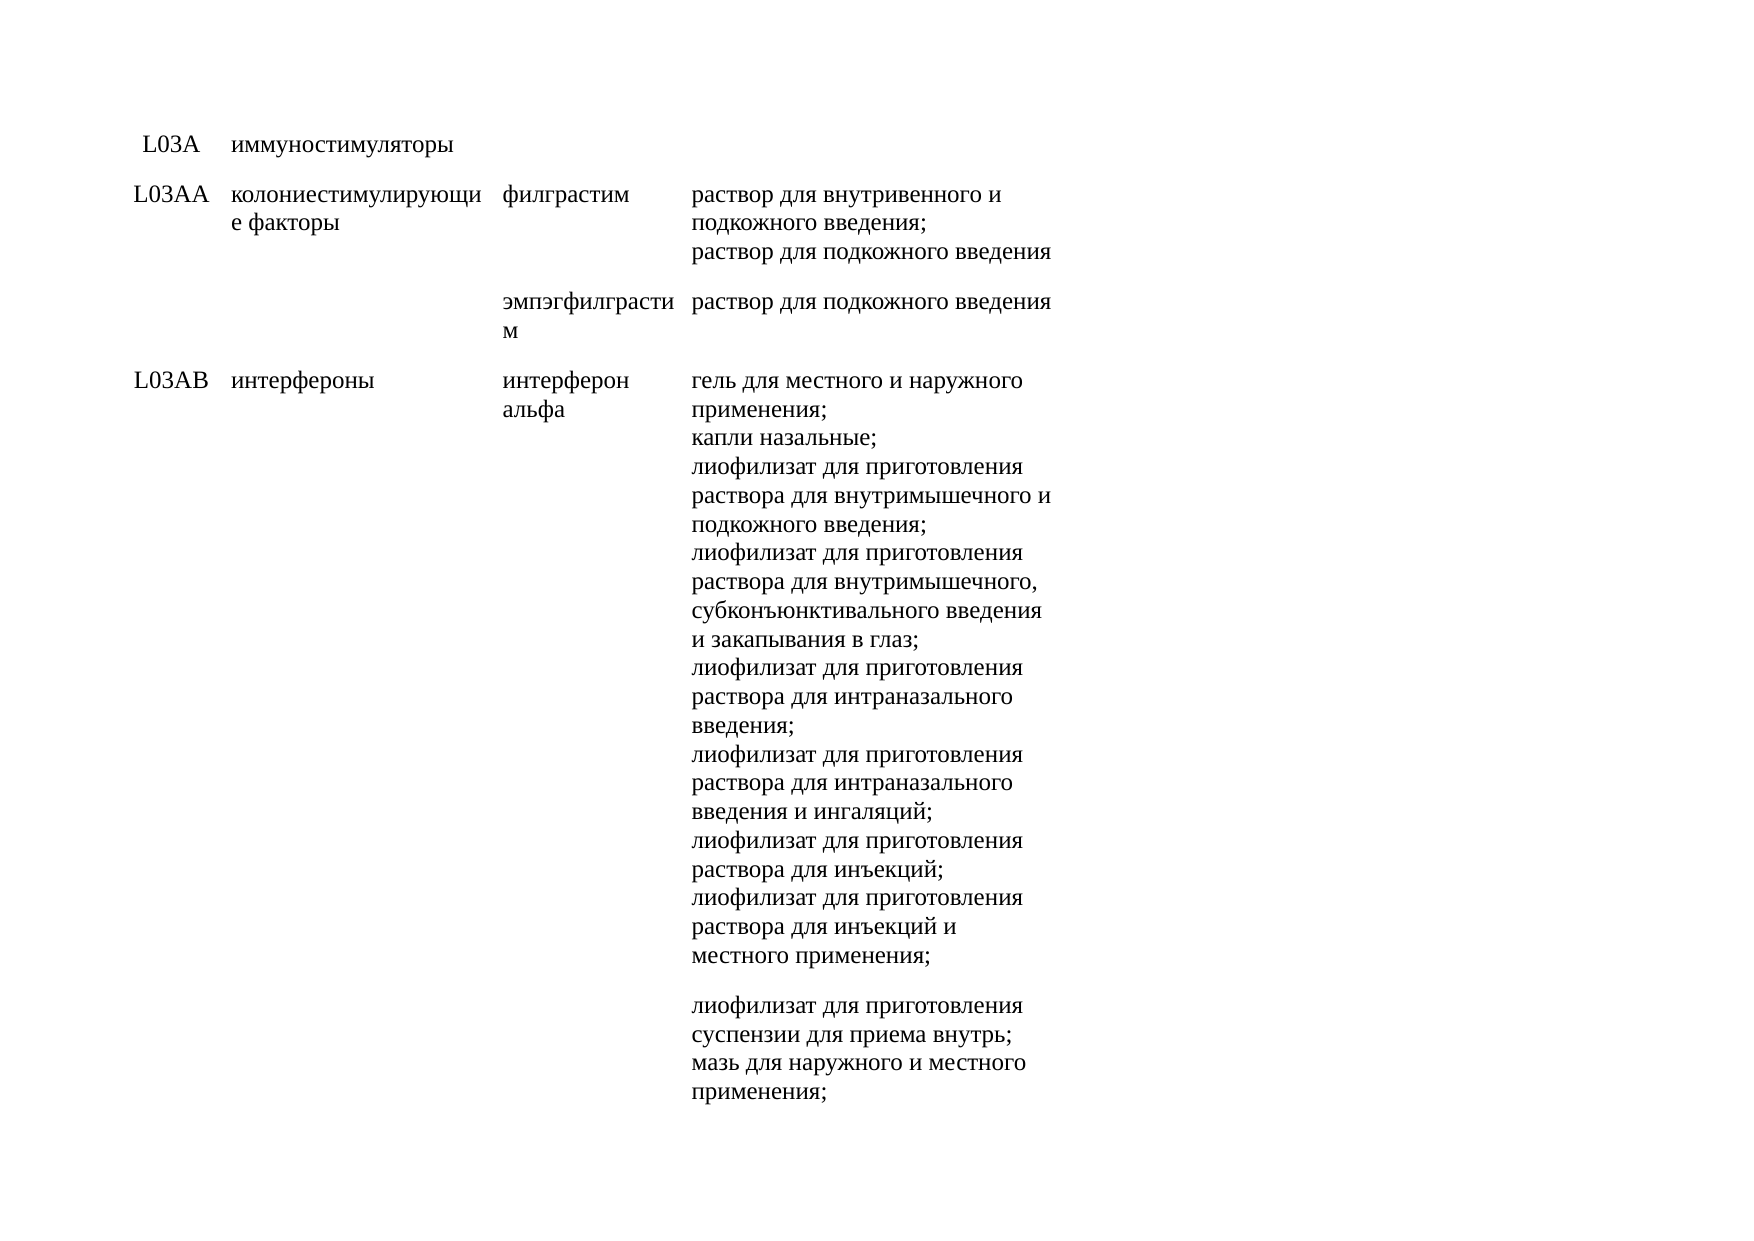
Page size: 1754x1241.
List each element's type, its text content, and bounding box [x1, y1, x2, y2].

table_cell раствор для подкожного введения [685, 276, 1063, 354]
table_cell иммуностимуляторы [224, 118, 496, 168]
table_cell раствор для внутривенного и подкожного введения; раствор для подкожного введения [685, 168, 1063, 276]
table_cell интерферон альфа [496, 354, 685, 979]
table_cell эмпэгфилграстим [496, 276, 685, 354]
table_cell [685, 118, 1063, 168]
table_cell L03A [118, 118, 224, 168]
table_cell гель для местного и наружного применения; капли назальные; лиофилизат для приготовления раствора для внутримышечного и подкожного введения; лиофилизат для приготовления раствора для внутримышечного, субконъюнктивального введения и закапывания в глаз; лиофилизат для приготовления раствора для интраназального введения; лиофилизат для приготовления раствора для интраназального введения и ингаляций; лиофилизат для приготовления раствора для инъекций; лиофилизат для приготовления раствора для инъекций и местного применения; [685, 354, 1063, 979]
table_cell L03AB [118, 354, 224, 979]
table_cell L03AA [118, 168, 224, 276]
table_cell филграстим [496, 168, 685, 276]
table_cell [496, 979, 685, 1116]
table_cell лиофилизат для приготовления суспензии для приема внутрь; мазь для наружного и местного применения; [685, 979, 1063, 1116]
table_cell [118, 276, 224, 354]
table_cell интерфероны [224, 354, 496, 979]
table_cell [496, 118, 685, 168]
table_cell [118, 979, 224, 1116]
table_cell [224, 276, 496, 354]
table_cell колониестимулирующие факторы [224, 168, 496, 276]
table_cell [224, 979, 496, 1116]
